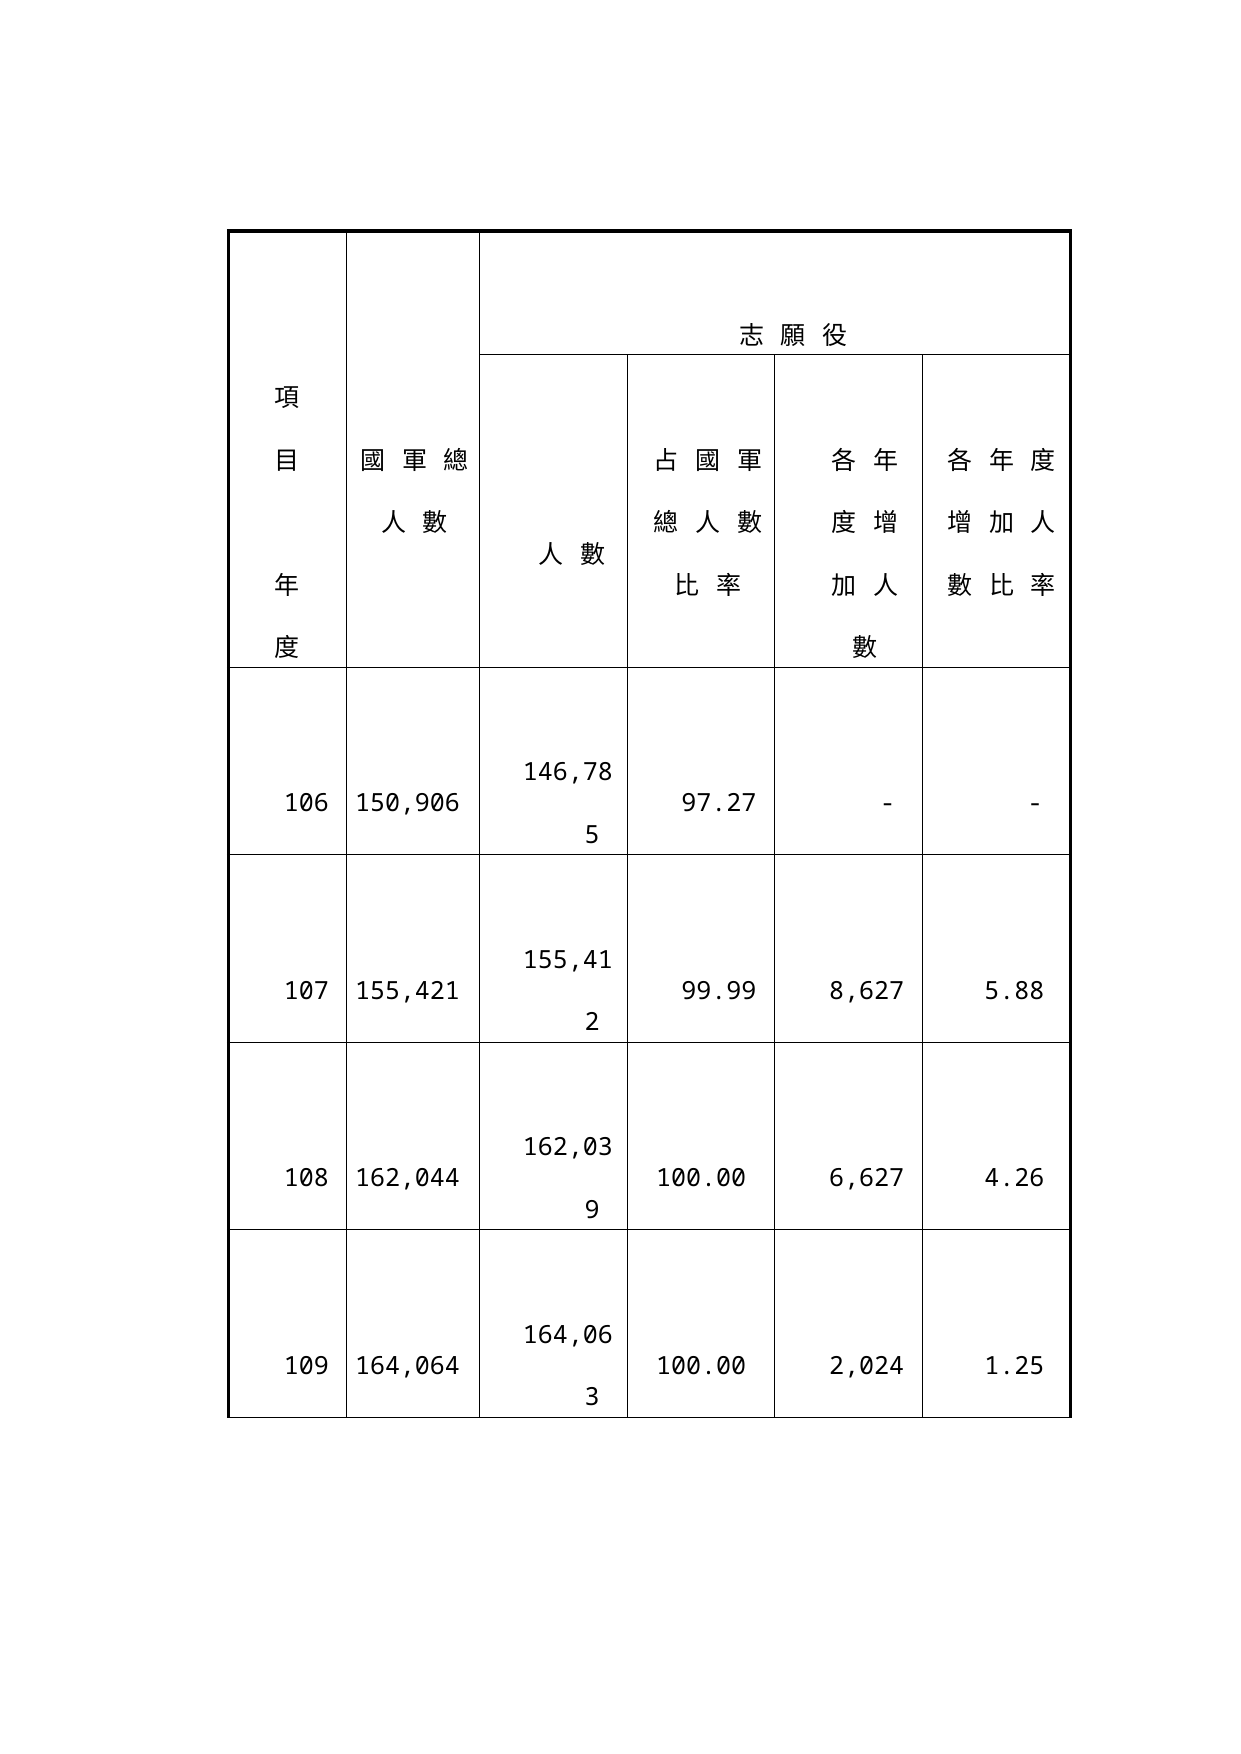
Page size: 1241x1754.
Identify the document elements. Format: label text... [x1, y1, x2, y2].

table_cell 各年度增加人數比率 [923, 355, 1069, 667]
table_cell 106 [230, 668, 346, 854]
table_header 項目 年度 [230, 233, 346, 667]
table_cell 164,063 [480, 1230, 627, 1417]
table_cell 6,627 [775, 1043, 922, 1229]
table_header 志願役 [480, 233, 1069, 354]
table_header 國軍總人數 [347, 233, 479, 667]
table_cell 108 [230, 1043, 346, 1229]
table_cell 100.00 [628, 1230, 774, 1417]
table_cell 97.27 [628, 668, 774, 854]
table_cell 5.88 [923, 855, 1069, 1042]
table_cell - [923, 668, 1069, 854]
table_cell 8,627 [775, 855, 922, 1042]
table_cell 155,412 [480, 855, 627, 1042]
table_cell 146,785 [480, 668, 627, 854]
table_cell 109 [230, 1230, 346, 1417]
table_cell 155,421 [347, 855, 479, 1042]
table_cell 4.26 [923, 1043, 1069, 1229]
table_cell 164,064 [347, 1230, 479, 1417]
table_cell 99.99 [628, 855, 774, 1042]
table_cell 150,906 [347, 668, 479, 854]
table_cell 1.25 [923, 1230, 1069, 1417]
table_cell 162,039 [480, 1043, 627, 1229]
table_cell 2,024 [775, 1230, 922, 1417]
table_cell 占國軍總人數比率 [628, 355, 774, 667]
table_cell 162,044 [347, 1043, 479, 1229]
table_cell 各年度增加人數 [775, 355, 922, 667]
table_cell 人數 [480, 355, 627, 667]
table_cell 107 [230, 855, 346, 1042]
table_cell 100.00 [628, 1043, 774, 1229]
table_cell - [775, 668, 922, 854]
